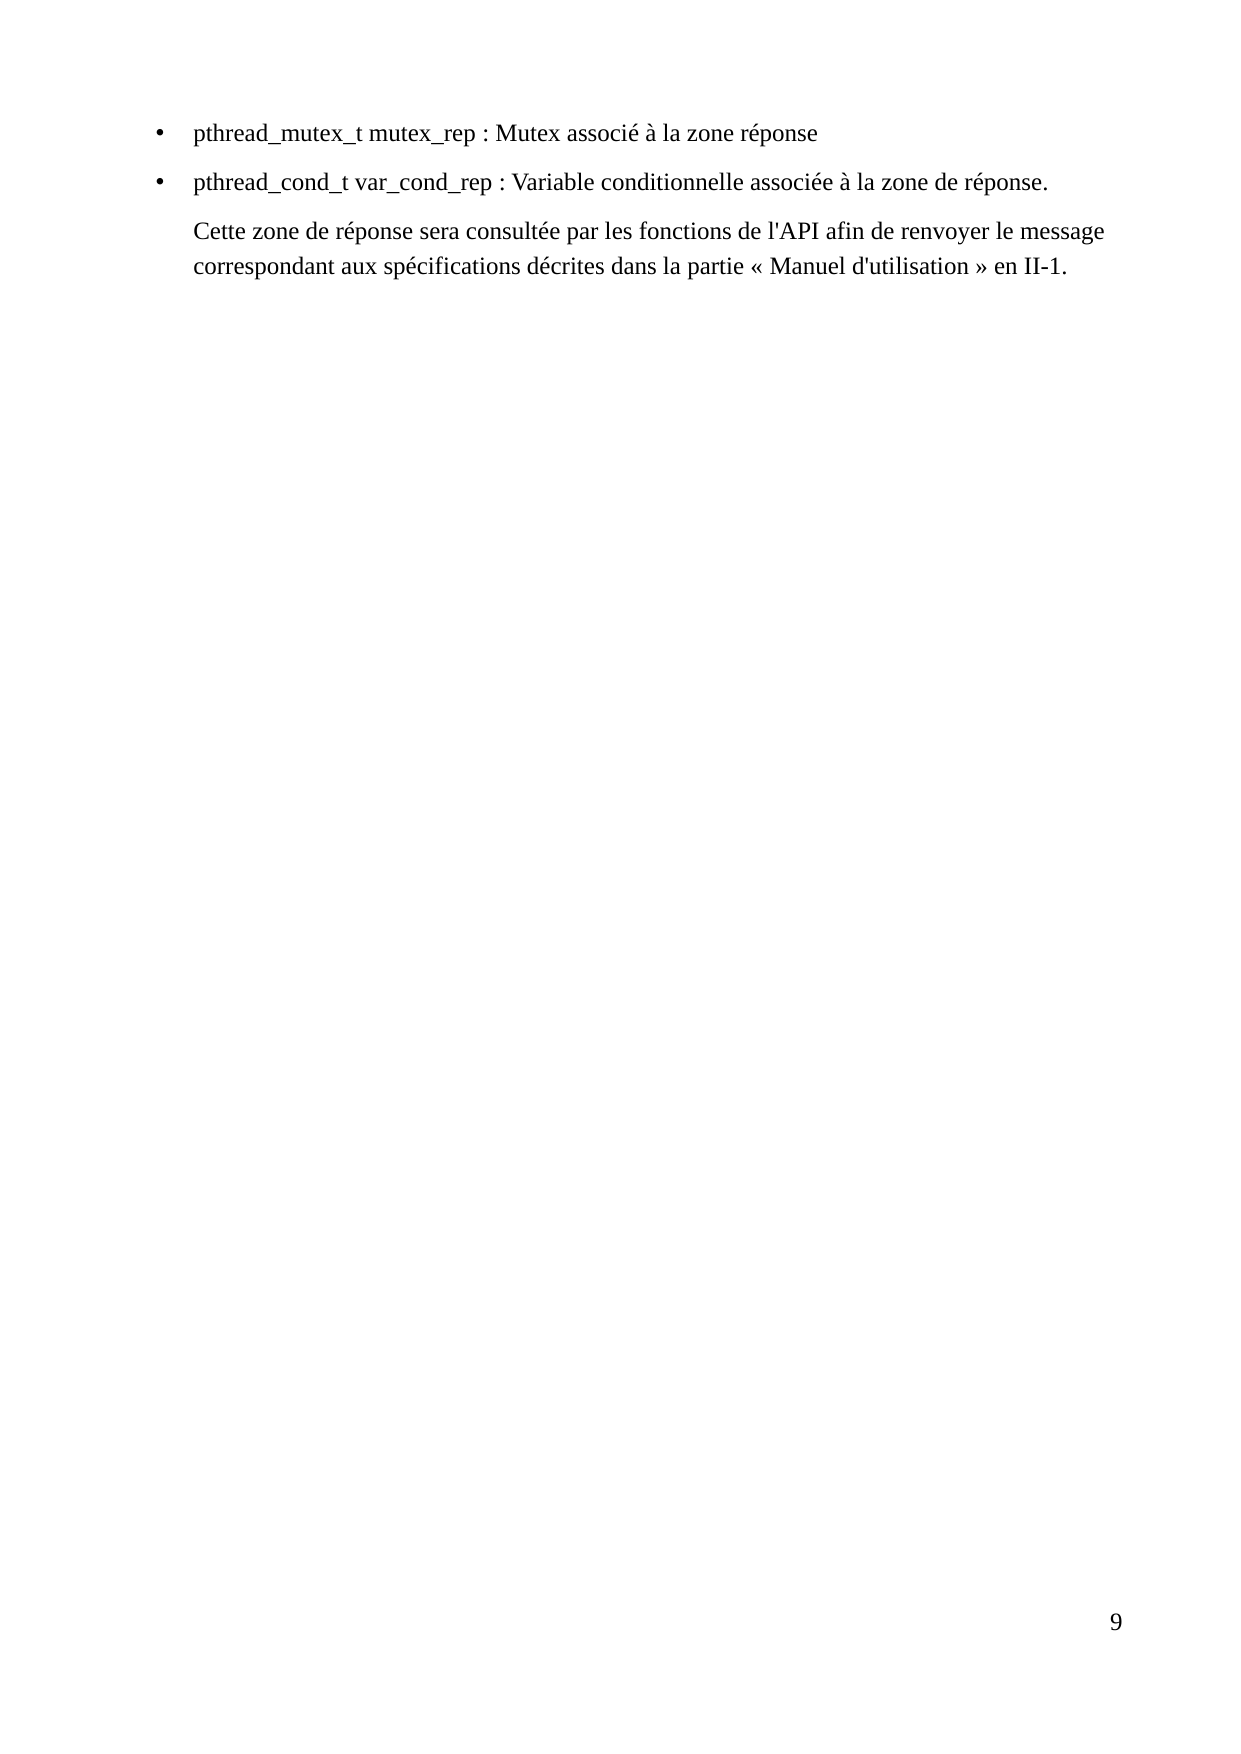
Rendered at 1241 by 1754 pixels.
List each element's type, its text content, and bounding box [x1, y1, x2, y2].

list Cette zone de réponse sera consultée par les fonctions de l'API afin de renvoyer le message correspondant aux spécifications décrites dans la partie « Manuel d'utilisation » en II-1. [156, 216, 1122, 279]
list pthread_cond_t var_cond_rep : Variable conditionnelle associée à la zone de réponse. [156, 167, 1122, 196]
list pthread_mutex_t mutex_rep : Mutex associé à la zone réponse [156, 118, 1122, 147]
